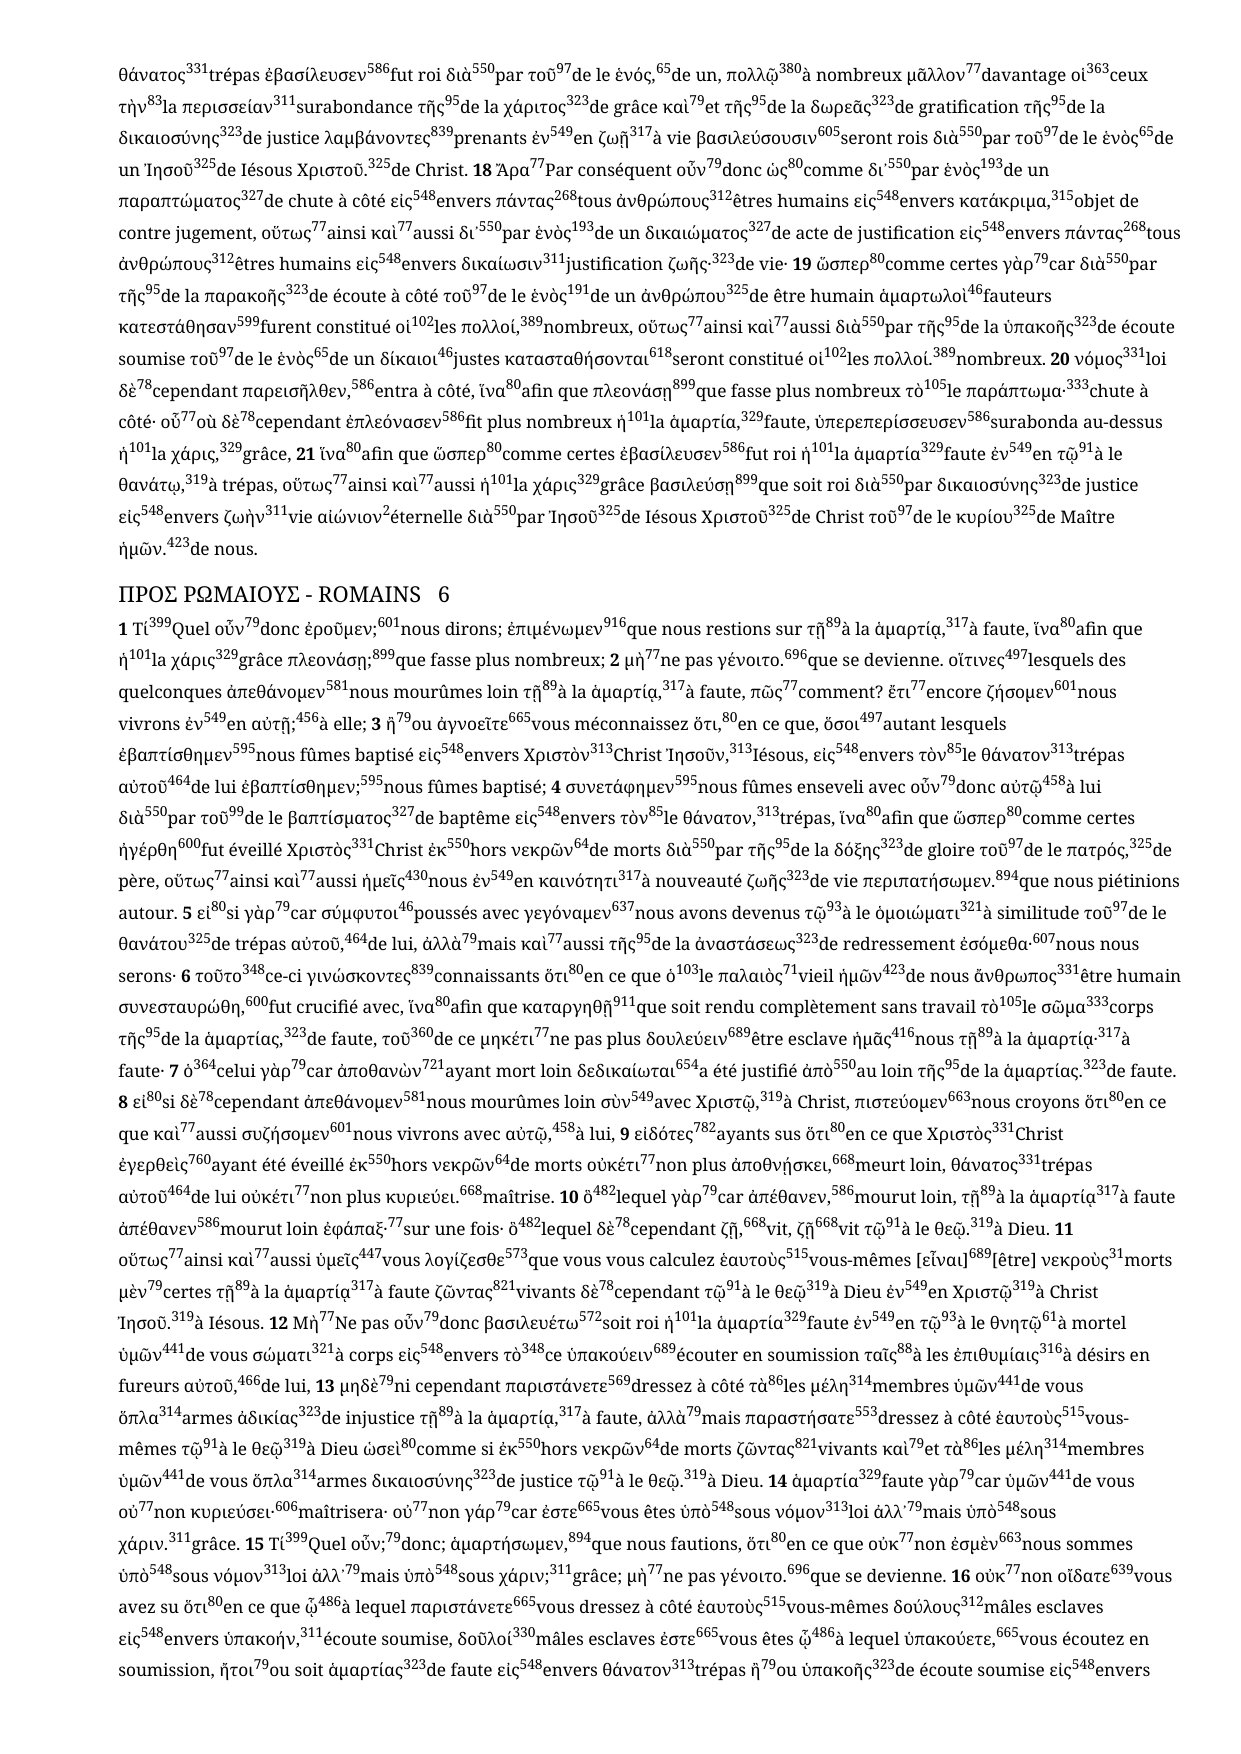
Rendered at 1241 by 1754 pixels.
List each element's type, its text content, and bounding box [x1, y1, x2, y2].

text ΠΡΟΣ ΡΩΜΑΙΟΥΣ - ROMAINS 6 [118, 579, 1181, 608]
text 1 Δικαιωθέντες759Ayants étés justifiés οὖν79donc ἐκ550hors πίστεως323de croyance εἰρήνην311paix ἔχωμεν916que nous ayons πρὸς548vers τὸν85le θεὸν313Dieu διὰ550par τοῦ97de le κυρίου325de Maître ἡμῶν423de nous Ἰησοῦ325de Iésous Χριστοῦ325de Christ 2 δι᾽550par οὗ492de lequel καὶ77aussi τὴν83la προσαγωγὴν311conduite auprès ἐσχήκαμεν637nous avons eu [τῇ89[à la πίστει]317à croyance] εἰς548envers τὴν83la χάριν311grâce ταύτην136celle-ci ἐν549en ᾗ484à laquelle ἑστήκαμεν637nous avons dressé καὶ79et καυχώμεθα669nous nous vantons ἐπ᾽549sur ἐλπίδι317à espérance τῆς95de la δόξης323de gloire τοῦ97de le θεοῦ.325de Dieu. 3 οὐ77non μόνον77seulement δέ,78cependant, ἀλλὰ79mais καὶ77aussi καυχώμεθα669nous nous vantons ἐν549en ταῖς248à les θλίψεσιν,316à oppressions, εἰδότες782ayants sus ὅτι80en ce que ἡ101la θλῖψις329oppression ὑπομονὴν311résistance κατεργάζεται,674se met au travail complètement, 4 ἡ101la δὲ78cependant ὑπομονὴ329résistance δοκιμήν,311épreuve, ἡ101la δὲ78cependant δοκιμὴ329épreuve ἐλπίδα.311espérance. 5 ἡ101la δὲ78cependant ἐλπὶς329espérance οὐ77non καταισχύνει,668couvre de honte, ὅτι80en ce que ἡ101la ἀγάπη329amour τοῦ97de le θεοῦ325de Dieu ἐκκέχυται654a été déversé ἐν549en ταῖς88à les καρδίαις316à coeurs ἡμῶν423de nous διὰ550par πνεύματος327de souffle ἁγίου18de saint τοῦ360de ce δοθέντος756de ayant été donné ἡμῖν.419à nous. 6 Ἔτι77Encore γὰρ79car Χριστὸς331Christ ὄντων833de étants ἡμῶν423de nous ἀσθενῶν41de infirmes ἔτι77encore κατὰ548selon καιρὸν313moment ὑπὲρ550au-dessus ἀσεβῶν64de impies ἀπέθανεν.586mourut loin. 7 μόλις77laborieusement γὰρ79car ὑπὲρ550au-dessus δικαίου65de juste τις390un quelconque ἀποθανεῖται·612se mourra loin· ὑπὲρ550au-dessus γὰρ79car τοῦ97de le ἀγαθοῦ65de bon τάχα77peut-être τις390un quelconque καὶ77aussi τολμᾷ668ose ἀποθανεῖν·681mourir loin· 8 συνίστησιν668dresse avec δὲ78cependant τὴν83la ἑαυτοῦ537de lui-même ἀγάπην311amour εἰς548envers ἡμᾶς416nous ὁ103le θεός,331Dieu, ὅτι80en ce que ἔτι77encore ἁμαρτωλῶν41de fauteurs ὄντων833de étants ἡμῶν423de nous Χριστὸς331Christ ὑπὲρ550au-dessus ἡμῶν423de nous ἀπέθανεν.586mourut loin. 9 πολλῷ380à nombreux οὖν79donc μᾶλλον77davantage δικαιωθέντες759ayants étés justifiés νῦν77maintenant ἐν549en τῷ93à le αἵματι321à sang αὐτοῦ464de lui σωθησόμεθα614nous serons sauvé δι᾽550par αὐτοῦ464de lui ἀπὸ550au loin τῆς95de la ὀργῆς.323de colère. 10 εἰ80si γὰρ79car ἐχθροὶ46ennemis ὄντες839étants κατηλλάγημεν595nous fûmes échangé de haut en bas τῷ91à le θεῷ319à Dieu διὰ550par τοῦ97de le θανάτου325de trépas τοῦ97de le υἱοῦ325de fils αὐτοῦ,464de lui, πολλῷ380à nombreux μᾶλλον77davantage καταλλαγέντες759ayants étés échangés de haut en bas σωθησόμεθα614nous serons sauvé ἐν549en τῇ89à la ζωῇ317à vie αὐτοῦ·464de lui· 11 οὐ77non μόνον77seulement δέ,78cependant, ἀλλὰ79mais καὶ77aussi καυχώμενοι866se vantants ἐν549en τῷ91à le θεῷ319à Dieu διὰ550par τοῦ97de le κυρίου325de Maître ἡμῶν423de nous Ἰησοῦ325de Iésous Χριστοῦ325de Christ δι᾽550par οὗ492de lequel νῦν77maintenant τὴν83la καταλλαγὴν311réconciliation ἐλάβομεν.581nous prîmes. 12 Διὰ548Par le fait de τοῦτο348ce-ci ὥσπερ80comme certes δι᾽550par ἑνὸς191de un ἀνθρώπου325de être humain ἡ101la ἁμαρτία329faute εἰς548envers τὸν85le κόσμον313monde εἰσῆλθεν586vint à l'intérieur καὶ79et διὰ550par τῆς95de la ἁμαρτίας323de faute ὁ103le θάνατος,331trépas, καὶ77aussi οὕτως77ainsi εἰς548envers πάντας268tous ἀνθρώπους312êtres humains ὁ103le θάνατος331trépas διῆλθεν,586passa à travers, ἐφ᾽549sur ᾧ488à lequel πάντες389tous ἥμαρτον·585fautèrent· 13 ἄχρι552jusqu'à l'extrémité γὰρ79car νόμου325de loi ἁμαρτία329faute ἦν625était ἐν549en κόσμῳ,319à monde, ἁμαρτία329faute δὲ78cependant οὐκ77non ἐλλογεῖται680est imputé μὴ77ne pas ὄντος834de étant νόμου,325de loi, 14 ἀλλ᾽79mais ἐβασίλευσεν586fut roi ὁ103le θάνατος331trépas ἀπὸ550au loin Ἀδὰμ325de Adam μέχρι552jusqu'à Μωϋσέως325de Môusês καὶ77aussi ἐπὶ548sur τοὺς345ceux μὴ77ne pas ἁμαρτήσαντας706ayants fautés ἐπὶ549sur τῷ93à le ὁμοιώματι321à similitude τῆς95de la παραβάσεως323de transgression Ἀδὰμ325de Adam ὅς498lequel ἐστιν668est τύπος331modèle frappé τοῦ358de celui μέλλοντος.834de imminant. 15 Ἀλλ᾽79Mais οὐχ77non ὡς80comme τὸ105le παράπτωμα,333chute à côté, οὕτως77ainsi καὶ77aussi τὸ105le χάρισμα·333don de grâce· εἰ80si γὰρ79car τῷ93à le τοῦ97de le ἑνὸς65de un παραπτώματι321à chute à côté οἱ102les πολλοὶ389nombreux ἀπέθανον,585moururent loin, πολλῷ380à nombreux μᾶλλον77davantage ἡ101la χάρις329grâce τοῦ97de le θεοῦ325de Dieu καὶ79et ἡ101la δωρεὰ329gratification ἐν549en χάριτι317à grâce τῇ484à celle τοῦ97de le ἑνὸς191de un ἀνθρώπου325de être humain Ἰησοῦ325de Iésous Χριστοῦ325de Christ εἰς548envers τοὺς84les πολλοὺς372nombreux ἐπερίσσευσεν.586surabonda. 16 καὶ79et οὐχ77non ὡς80comme δι᾽550par ἑνὸς65de un ἁμαρτήσαντος716de ayant fauté τὸ105le δώρημα·333don gratuit· τὸ105le μὲν79certes γὰρ79car κρίμα333objet de jugement ἐξ550hors ἑνὸς65de un εἰς548envers κατάκριμα,315objet de contre jugement, τὸ105le δὲ78cependant χάρισμα333don de grâce ἐκ550hors πολλῶν282de nombreux παραπτωμάτων326de chutes à côté εἰς548envers δικαίωμα.315acte de justification. 17 εἰ80si γὰρ79car τῷ93à le τοῦ97de le ἑνὸς65de un παραπτώματι321à chute à côté ὁ103le θάνατος331trépas ἐβασίλευσεν586fut roi διὰ550par τοῦ97de le ἑνός,65de un, πολλῷ380à nombreux μᾶλλον77davantage οἱ363ceux τὴν83la περισσείαν311surabondance τῆς95de la χάριτος323de grâce καὶ79et τῆς95de la δωρεᾶς323de gratification τῆς95de la δικαιοσύνης323de justice λαμβάνοντες839prenants ἐν549en ζωῇ317à vie βασιλεύσουσιν605seront rois διὰ550par τοῦ97de le ἑνὸς65de un Ἰησοῦ325de Iésous Χριστοῦ.325de Christ. 18 Ἄρα77Par conséquent οὖν79donc ὡς80comme δι᾽550par ἑνὸς193de un παραπτώματος327de chute à côté εἰς548envers πάντας268tous ἀνθρώπους312êtres humains εἰς548envers κατάκριμα,315objet de contre jugement, οὕτως77ainsi καὶ77aussi δι᾽550par ἑνὸς193de un δικαιώματος327de acte de justification εἰς548envers πάντας268tous ἀνθρώπους312êtres humains εἰς548envers δικαίωσιν311justification ζωῆς·323de vie· 19 ὥσπερ80comme certes γὰρ79car διὰ550par τῆς95de la παρακοῆς323de écoute à côté τοῦ97de le ἑνὸς191de un ἀνθρώπου325de être humain ἁμαρτωλοὶ46fauteurs κατεστάθησαν599furent constitué οἱ102les πολλοί,389nombreux, οὕτως77ainsi καὶ77aussi διὰ550par τῆς95de la ὑπακοῆς323de écoute soumise τοῦ97de le ἑνὸς65de un δίκαιοι46justes κατασταθήσονται618seront constitué οἱ102les πολλοί.389nombreux. 20 νόμος331loi δὲ78cependant παρεισῆλθεν,586entra à côté, ἵνα80afin que πλεονάσῃ899que fasse plus nombreux τὸ105le παράπτωμα·333chute à côté· οὗ77où δὲ78cependant ἐπλεόνασεν586fit plus nombreux ἡ101la ἁμαρτία,329faute, ὑπερεπερίσσευσεν586surabonda au-dessus ἡ101la χάρις,329grâce, 21 ἵνα80afin que ὥσπερ80comme certes ἐβασίλευσεν586fut roi ἡ101la ἁμαρτία329faute ἐν549en τῷ91à le θανάτῳ,319à trépas, οὕτως77ainsi καὶ77aussi ἡ101la χάρις329grâce βασιλεύσῃ899que soit roi διὰ550par δικαιοσύνης323de justice εἰς548envers ζωὴν311vie αἰώνιον2éternelle διὰ550par Ἰησοῦ325de Iésous Χριστοῦ325de Christ τοῦ97de le κυρίου325de Maître ἡμῶν.423de nous. [118, 59, 1181, 560]
text 1 Τί399Quel οὖν79donc ἐροῦμεν;601nous dirons; ἐπιμένωμεν916que nous restions sur τῇ89à la ἁμαρτίᾳ,317à faute, ἵνα80afin que ἡ101la χάρις329grâce πλεονάσῃ;899que fasse plus nombreux; 2 μὴ77ne pas γένοιτο.696que se devienne. οἵτινες497lesquels des quelconques ἀπεθάνομεν581nous mourûmes loin τῇ89à la ἁμαρτίᾳ,317à faute, πῶς77comment? ἔτι77encore ζήσομεν601nous vivrons ἐν549en αὐτῇ;456à elle; 3 ἢ79ou ἀγνοεῖτε665vous méconnaissez ὅτι,80en ce que, ὅσοι497autant lesquels ἐβαπτίσθημεν595nous fûmes baptisé εἰς548envers Χριστὸν313Christ Ἰησοῦν,313Iésous, εἰς548envers τὸν85le θάνατον313trépas αὐτοῦ464de lui ἐβαπτίσθημεν;595nous fûmes baptisé; 4 συνετάφημεν595nous fûmes enseveli avec οὖν79donc αὐτῷ458à lui διὰ550par τοῦ99de le βαπτίσματος327de baptême εἰς548envers τὸν85le θάνατον,313trépas, ἵνα80afin que ὥσπερ80comme certes ἠγέρθη600fut éveillé Χριστὸς331Christ ἐκ550hors νεκρῶν64de morts διὰ550par τῆς95de la δόξης323de gloire τοῦ97de le πατρός,325de père, οὕτως77ainsi καὶ77aussi ἡμεῖς430nous ἐν549en καινότητι317à nouveauté ζωῆς323de vie περιπατήσωμεν.894que nous piétinions autour. 5 εἰ80si γὰρ79car σύμφυτοι46poussés avec γεγόναμεν637nous avons devenus τῷ93à le ὁμοιώματι321à similitude τοῦ97de le θανάτου325de trépas αὐτοῦ,464de lui, ἀλλὰ79mais καὶ77aussi τῆς95de la ἀναστάσεως323de redressement ἐσόμεθα·607nous nous serons· 6 τοῦτο348ce-ci γινώσκοντες839connaissants ὅτι80en ce que ὁ103le παλαιὸς71vieil ἡμῶν423de nous ἄνθρωπος331être humain συνεσταυρώθη,600fut crucifié avec, ἵνα80afin que καταργηθῇ911que soit rendu complètement sans travail τὸ105le σῶμα333corps τῆς95de la ἁμαρτίας,323de faute, τοῦ360de ce μηκέτι77ne pas plus δουλεύειν689être esclave ἡμᾶς416nous τῇ89à la ἁμαρτίᾳ·317à faute· 7 ὁ364celui γὰρ79car ἀποθανὼν721ayant mort loin δεδικαίωται654a été justifié ἀπὸ550au loin τῆς95de la ἁμαρτίας.323de faute. 8 εἰ80si δὲ78cependant ἀπεθάνομεν581nous mourûmes loin σὺν549avec Χριστῷ,319à Christ, πιστεύομεν663nous croyons ὅτι80en ce que καὶ77aussi συζήσομεν601nous vivrons avec αὐτῷ,458à lui, 9 εἰδότες782ayants sus ὅτι80en ce que Χριστὸς331Christ ἐγερθεὶς760ayant été éveillé ἐκ550hors νεκρῶν64de morts οὐκέτι77non plus ἀποθνῄσκει,668meurt loin, θάνατος331trépas αὐτοῦ464de lui οὐκέτι77non plus κυριεύει.668maîtrise. 10 ὃ482lequel γὰρ79car ἀπέθανεν,586mourut loin, τῇ89à la ἁμαρτίᾳ317à faute ἀπέθανεν586mourut loin ἐφάπαξ·77sur une fois· ὃ482lequel δὲ78cependant ζῇ,668vit, ζῇ668vit τῷ91à le θεῷ.319à Dieu. 11 οὕτως77ainsi καὶ77aussi ὑμεῖς447vous λογίζεσθε573que vous vous calculez ἑαυτοὺς515vous-mêmes [εἶναι]689[être] νεκροὺς31morts μὲν79certes τῇ89à la ἁμαρτίᾳ317à faute ζῶντας821vivants δὲ78cependant τῷ91à le θεῷ319à Dieu ἐν549en Χριστῷ319à Christ Ἰησοῦ.319à Iésous. 12 Μὴ77Ne pas οὖν79donc βασιλευέτω572soit roi ἡ101la ἁμαρτία329faute ἐν549en τῷ93à le θνητῷ61à mortel ὑμῶν441de vous σώματι321à corps εἰς548envers τὸ348ce ὑπακούειν689écouter en soumission ταῖς88à les ἐπιθυμίαις316à désirs en fureurs αὐτοῦ,466de lui, 13 μηδὲ79ni cependant παριστάνετε569dressez à côté τὰ86les μέλη314membres ὑμῶν441de vous ὅπλα314armes ἀδικίας323de injustice τῇ89à la ἁμαρτίᾳ,317à faute, ἀλλὰ79mais παραστήσατε553dressez à côté ἑαυτοὺς515vous-mêmes τῷ91à le θεῷ319à Dieu ὡσεὶ80comme si ἐκ550hors νεκρῶν64de morts ζῶντας821vivants καὶ79et τὰ86les μέλη314membres ὑμῶν441de vous ὅπλα314armes δικαιοσύνης323de justice τῷ91à le θεῷ.319à Dieu. 14 ἁμαρτία329faute γὰρ79car ὑμῶν441de vous οὐ77non κυριεύσει·606maîtrisera· οὐ77non γάρ79car ἐστε665vous êtes ὑπὸ548sous νόμον313loi ἀλλ᾽79mais ὑπὸ548sous χάριν.311grâce. 15 Τί399Quel οὖν;79donc; ἁμαρτήσωμεν,894que nous fautions, ὅτι80en ce que οὐκ77non ἐσμὲν663nous sommes ὑπὸ548sous νόμον313loi ἀλλ᾽79mais ὑπὸ548sous χάριν;311grâce; μὴ77ne pas γένοιτο.696que se devienne. 16 οὐκ77non οἴδατε639vous avez su ὅτι80en ce que ᾧ486à lequel παριστάνετε665vous dressez à côté ἑαυτοὺς515vous-mêmes δούλους312mâles esclaves εἰς548envers ὑπακοήν,311écoute soumise, δοῦλοί330mâles esclaves ἐστε665vous êtes ᾧ486à lequel ὑπακούετε,665vous écoutez en soumission, ἤτοι79ou soit ἁμαρτίας323de faute εἰς548envers θάνατον313trépas ἢ79ou ὑπακοῆς323de écoute soumise εἰς548envers δικαιοσύνην;311justice; 17 χάρις329grâce δὲ78cependant τῷ91à le θεῷ319à Dieu ὅτι80en ce que ἦτε622vous étiez δοῦλοι330mâles esclaves τῆς95de la ἁμαρτίας323de faute ὑπηκούσατε583vous écoutâtes en soumission δὲ78cependant ἐκ550hors καρδίας323de coeur εἰς548envers ὃν480lequel παρεδόθητε597vous fûtes livré τύπον313modèle frappé διδαχῆς,323de enseignement, 18 ἐλευθερωθέντες759ayants étés libérés δὲ78cependant ἀπὸ550au loin τῆς95de la ἁμαρτίας323de faute ἐδουλώθητε597vous fûtes esclavagé τῇ89à la δικαιοσύνῃ.317à justice. 19 Ἀνθρώπινον55Humain λέγω664je dis διὰ548par le fait de τὴν83la ἀσθένειαν311infirmité τῆς95de la σαρκὸς323de chair ὑμῶν.441de vous. ὥσπερ80comme certes γὰρ79car παρεστήσατε583vous dressâtes à côté τὰ86les μέλη314membres ὑμῶν441de vous δοῦλα54esclaves τῇ89à la ἀκαθαρσίᾳ317à impureté καὶ79et τῇ89à la ἀνομίᾳ317à illégalité εἰς548envers τὴν83la ἀνομίαν,311illégalité, οὕτως77ainsi νῦν77maintenant παραστήσατε553dressez à côté τὰ86les μέλη314membres ὑμῶν441de vous δοῦλα54esclaves τῇ89à la δικαιοσύνῃ317à justice εἰς548envers ἁγιασμόν.313sanctification. 20 ὅτε80lorsque γὰρ79car δοῦλοι330mâles esclaves ἦτε622vous étiez τῆς95de la ἁμαρτίας,323de faute, ἐλεύθεροι46libres ἦτε622vous étiez τῇ89à la δικαιοσύνῃ.317à justice. 21 τίνα162quel οὖν79donc καρπὸν313fruit εἴχετε622vous aviez τότε;77alors; ἐφ᾽549sur οἷς487à lesquels νῦν77maintenant ἐπαισχύνεσθε,671vous vous avez honte sur, τὸ105le γὰρ79car τέλος333achèvement ἐκείνων359de ces-là θάνατος.331trépas. 22 νυνὶ77maintenant δὲ78cependant ἐλευθερωθέντες759ayants étés libérés ἀπὸ550au loin τῆς95de la ἁμαρτίας323de faute δουλωθέντες759ayants étés esclavagés δὲ78cependant τῷ91à le θεῷ319à Dieu ἔχετε665vous avez τὸν85le καρπὸν313fruit ὑμῶν441de vous εἰς548envers ἁγιασμόν,313sanctification, τὸ87le δὲ78cependant τέλος315achèvement ζωὴν311vie αἰώνιον.2éternelle. 23 τὰ104les γὰρ79car ὀψώνια332gages τῆς95de la ἁμαρτίας323de faute θάνατος,331trépas, τὸ105le δὲ78cependant χάρισμα333don de grâce τοῦ97de le θεοῦ325de Dieu ζωὴ329vie αἰώνιος20éternelle ἐν549en Χριστῷ319à Christ Ἰησοῦ319à Iésous τῷ91à le κυρίῳ319à Maître ἡμῶν.423de nous. [118, 613, 1181, 1682]
